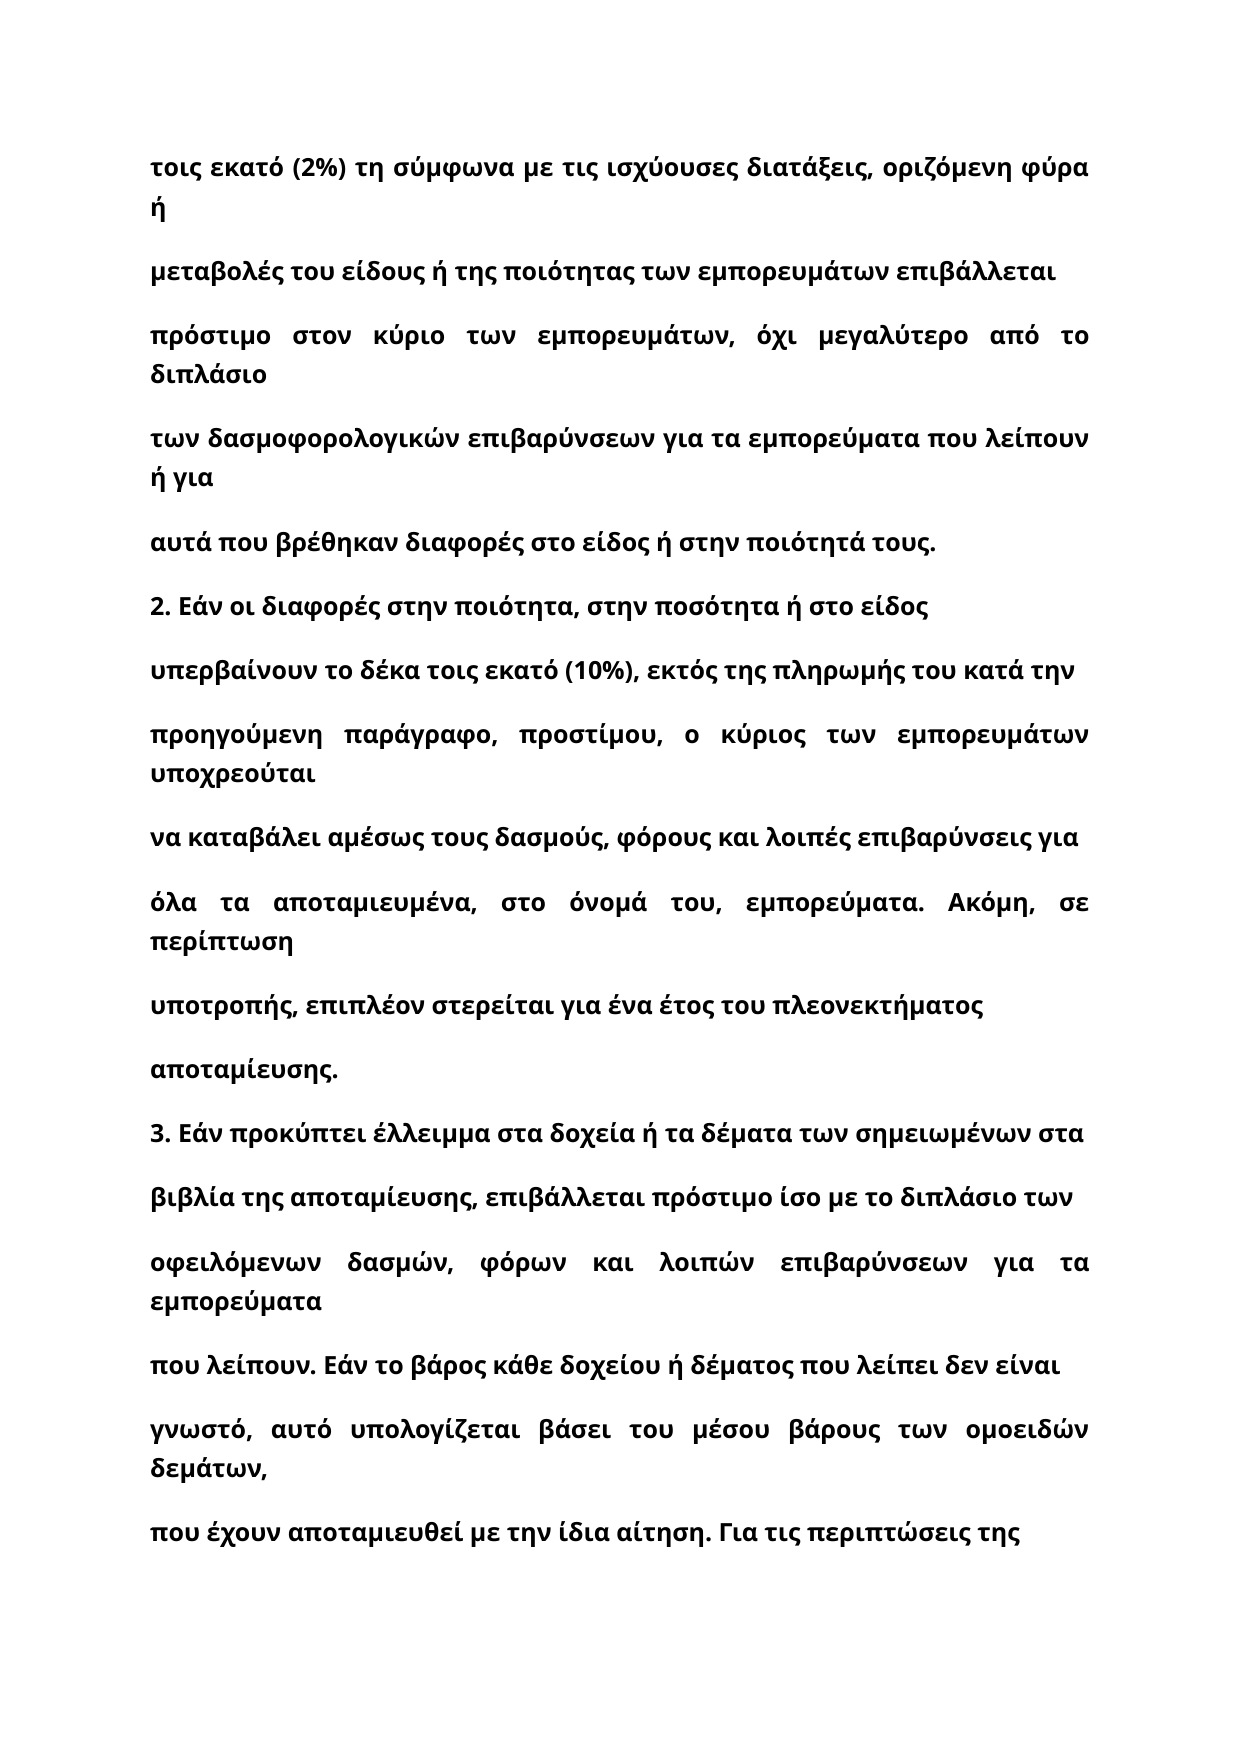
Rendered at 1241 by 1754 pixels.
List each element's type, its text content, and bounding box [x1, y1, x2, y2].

text μεταβολές του είδους ή της ποιότητας των εμπορευμάτων επιβάλλεται [150, 253, 1090, 287]
text αυτά που βρέθηκαν διαφορές στο είδος ή στην ποιότητά τους. [150, 524, 1090, 558]
text πρόστιμο στον κύριο των εμπορευμάτων, όχι μεγαλύτερο από το διπλάσιο [150, 317, 1090, 391]
text τοις εκατό (2%) τη σύμφωνα με τις ισχύουσες διατάξεις, οριζόμενη φύρα ή [150, 150, 1090, 223]
text όλα τα αποταμιευμένα, στο όνομά του, εμπορεύματα. Ακόμη, σε περίπτωση [150, 884, 1090, 957]
text βιβλία της αποταμίευσης, επιβάλλεται πρόστιμο ίσο με το διπλάσιο των [150, 1180, 1090, 1214]
text που έχουν αποταμιευθεί με την ίδια αίτηση. Για τις περιπτώσεις της [150, 1515, 1090, 1549]
text των δασμοφορολογικών επιβαρύνσεων για τα εμπορεύματα που λείπουν ή για [150, 421, 1090, 494]
text προηγούμενη παράγραφο, προστίμου, ο κύριος των εμπορευμάτων υποχρεούται [150, 717, 1090, 790]
text υπερβαίνουν το δέκα τοις εκατό (10%), εκτός της πληρωμής του κατά την [150, 652, 1090, 687]
text υποτροπής, επιπλέον στερείται για ένα έτος του πλεονεκτήματος [150, 987, 1090, 1022]
text γνωστό, αυτό υπολογίζεται βάσει του μέσου βάρους των ομοειδών δεμάτων, [150, 1412, 1090, 1485]
text οφειλόμενων δασμών, φόρων και λοιπών επιβαρύνσεων για τα εμπορεύματα [150, 1244, 1090, 1317]
text 2. Εάν οι διαφορές στην ποιότητα, στην ποσότητα ή στο είδος [150, 588, 1090, 622]
text 3. Εάν προκύπτει έλλειμμα στα δοχεία ή τα δέματα των σημειωμένων στα [150, 1116, 1090, 1150]
text αποταμίευσης. [150, 1052, 1090, 1086]
text να καταβάλει αμέσως τους δασμούς, φόρους και λοιπές επιβαρύνσεις για [150, 820, 1090, 854]
text που λείπουν. Εάν το βάρος κάθε δοχείου ή δέματος που λείπει δεν είναι [150, 1347, 1090, 1382]
